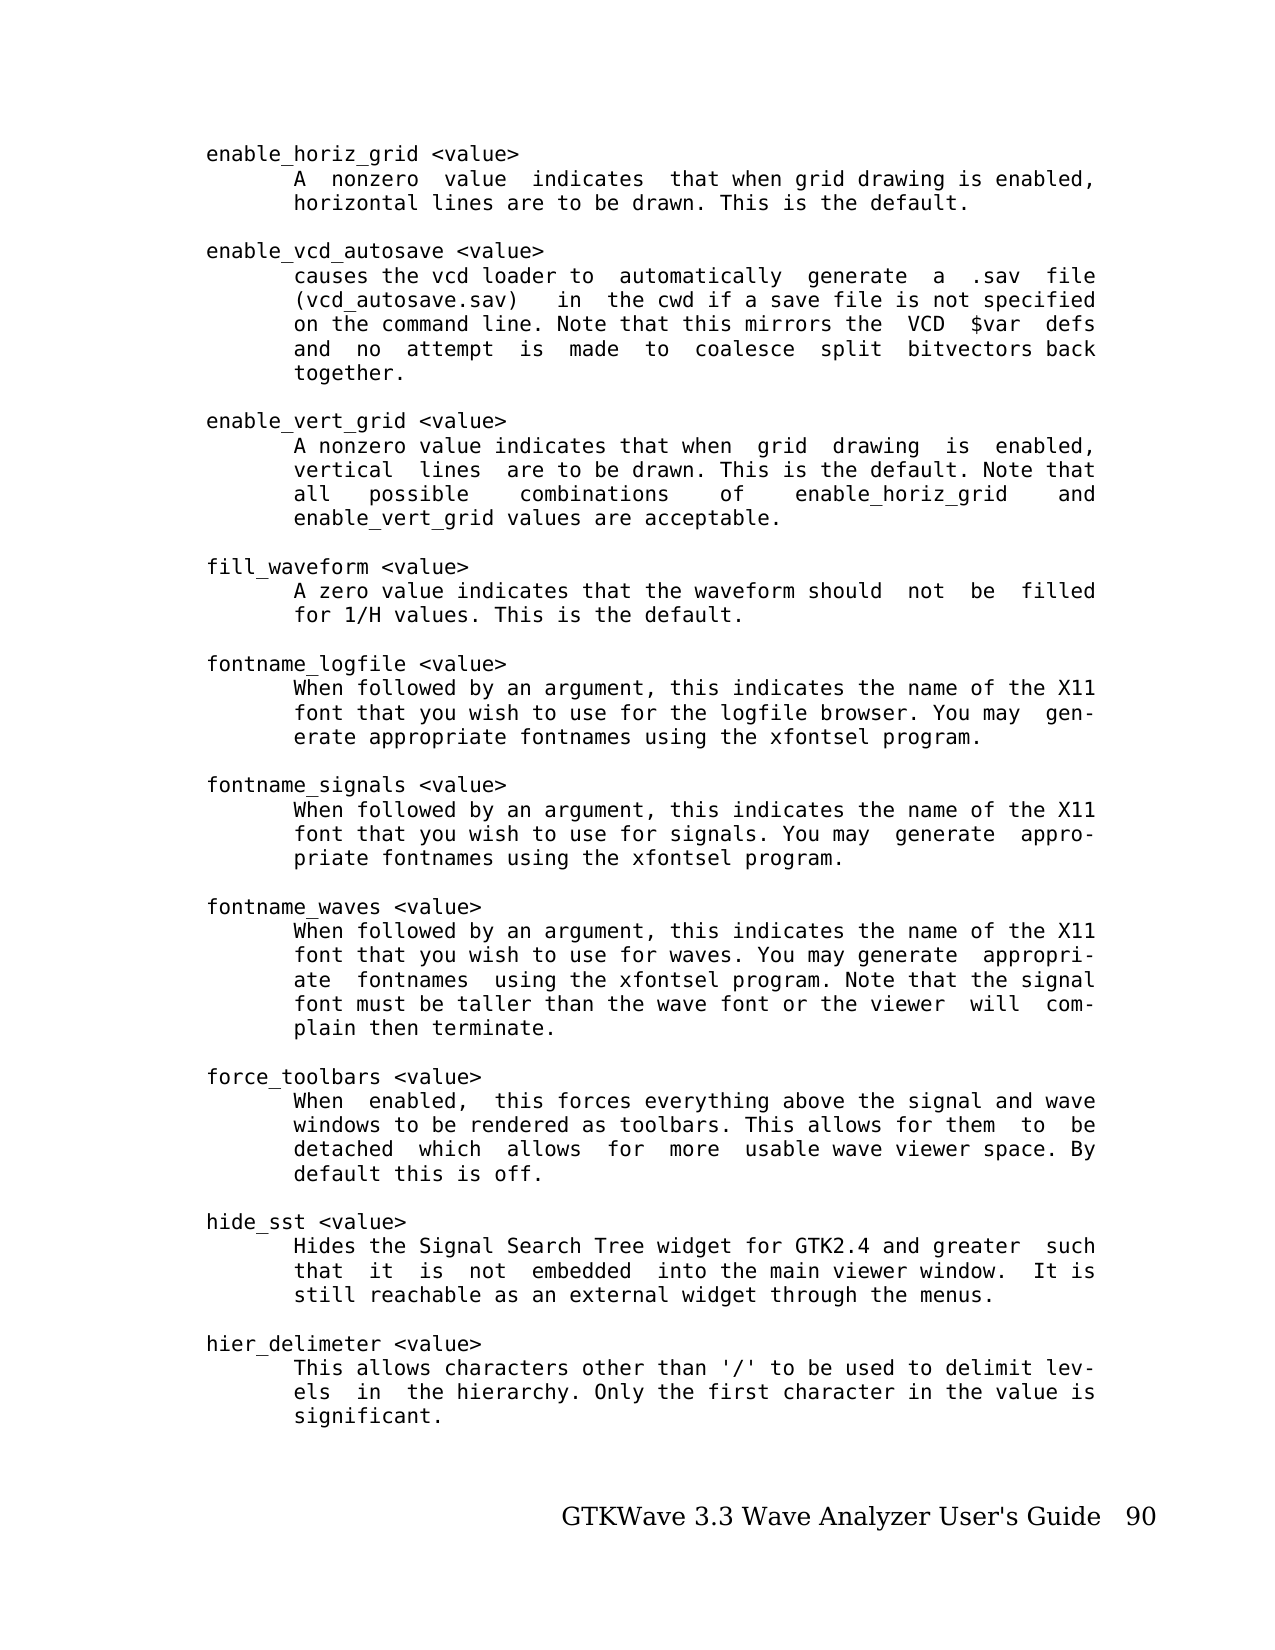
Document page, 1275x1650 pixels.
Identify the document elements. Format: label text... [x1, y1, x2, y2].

text causes the vcd loader to automatically generate a .sav file [118, 264, 1157, 288]
text This allows characters other than '/' to be used to delimit lev- [118, 1356, 1157, 1380]
text When enabled, this forces everything above the signal and wave [118, 1089, 1157, 1113]
text A nonzero value indicates that when grid drawing is enabled, [118, 434, 1157, 458]
text for 1/H values. This is the default. [118, 603, 1157, 628]
text default this is off. [118, 1162, 1157, 1186]
text fontname_signals <value> [118, 773, 1157, 798]
text and no attempt is made to coalesce split bitvectors back [118, 337, 1157, 361]
text fontname_waves <value> [118, 895, 1157, 919]
text enable_vert_grid <value> [118, 409, 1157, 434]
text A zero value indicates that the waveform should not be filled [118, 579, 1157, 603]
text vertical lines are to be drawn. This is the default. Note that [118, 458, 1157, 482]
text els in the hierarchy. Only the first character in the value is [118, 1380, 1157, 1404]
text ate fontnames using the xfontsel program. Note that the signal [118, 968, 1157, 992]
text horizontal lines are to be drawn. This is the default. [118, 191, 1157, 215]
text When followed by an argument, this indicates the name of the X11 [118, 676, 1157, 701]
text font must be taller than the wave font or the viewer will com- [118, 992, 1157, 1016]
text hier_delimeter <value> [118, 1332, 1157, 1356]
text When followed by an argument, this indicates the name of the X11 [118, 798, 1157, 822]
text fontname_logfile <value> [118, 652, 1157, 676]
text font that you wish to use for signals. You may generate appro- [118, 822, 1157, 846]
text windows to be rendered as toolbars. This allows for them to be [118, 1113, 1157, 1137]
text on the command line. Note that this mirrors the VCD $var defs [118, 312, 1157, 337]
text enable_horiz_grid <value> [118, 142, 1157, 167]
text still reachable as an external widget through the menus. [118, 1283, 1157, 1307]
text enable_vcd_autosave <value> [118, 239, 1157, 264]
text enable_vert_grid values are acceptable. [118, 506, 1157, 531]
text fill_waveform <value> [118, 555, 1157, 579]
text Hides the Signal Search Tree widget for GTK2.4 and greater such [118, 1234, 1157, 1259]
text When followed by an argument, this indicates the name of the X11 [118, 919, 1157, 943]
text together. [118, 361, 1157, 385]
text significant. [118, 1404, 1157, 1429]
text font that you wish to use for the logfile browser. You may gen- [118, 701, 1157, 725]
text hide_sst <value> [118, 1210, 1157, 1234]
text font that you wish to use for waves. You may generate appropri- [118, 943, 1157, 968]
text erate appropriate fontnames using the xfontsel program. [118, 725, 1157, 749]
text plain then terminate. [118, 1016, 1157, 1040]
text that it is not embedded into the main viewer window. It is [118, 1259, 1157, 1283]
text priate fontnames using the xfontsel program. [118, 846, 1157, 871]
text A nonzero value indicates that when grid drawing is enabled, [118, 167, 1157, 191]
text (vcd_autosave.sav) in the cwd if a save file is not specified [118, 288, 1157, 312]
text force_toolbars <value> [118, 1065, 1157, 1089]
text all possible combinations of enable_horiz_grid and [118, 482, 1157, 506]
text detached which allows for more usable wave viewer space. By [118, 1137, 1157, 1162]
